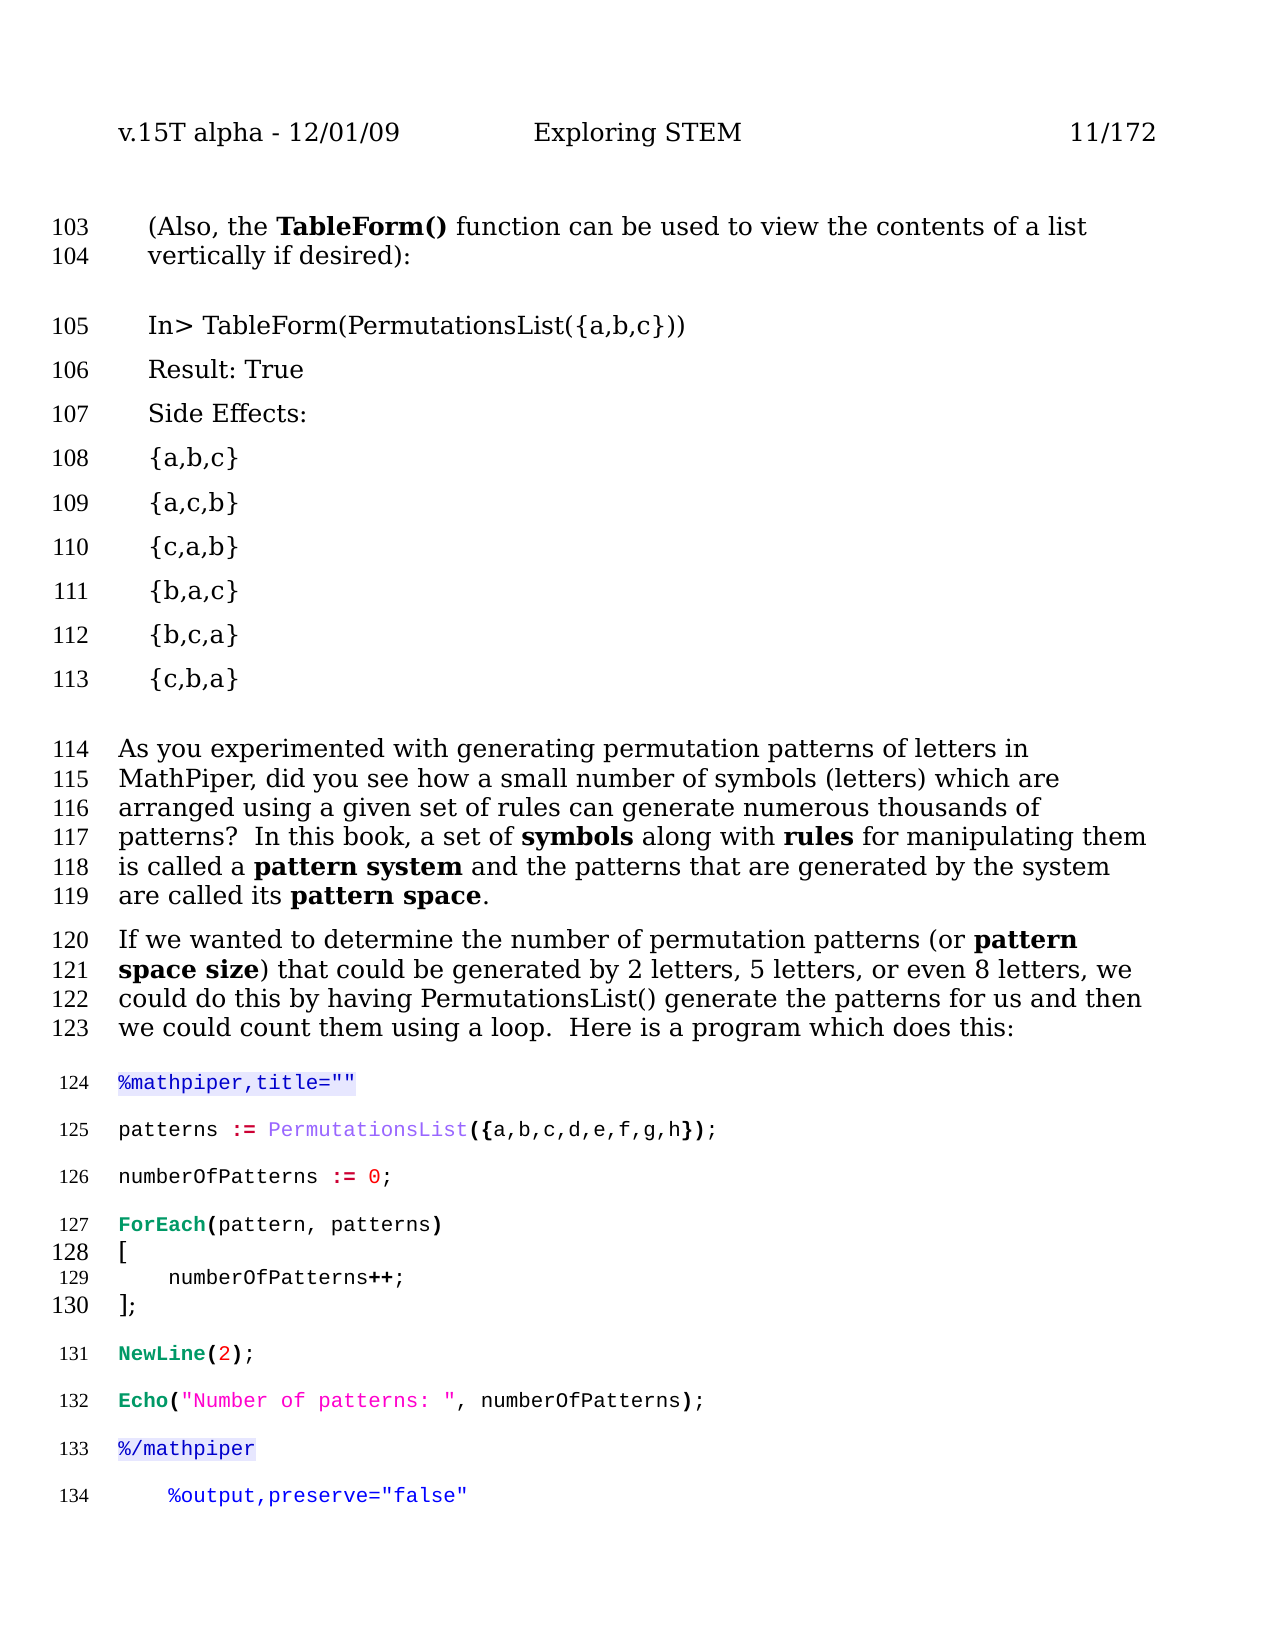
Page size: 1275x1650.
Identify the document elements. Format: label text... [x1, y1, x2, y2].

text If we wanted to determine the number of permutation patterns (or pattern space size) that could be generated by 2 letters, 5 letters, or even 8 letters, we could do this by having PermutationsList() generate the patterns for us and then we could count them using a loop. Here is a program which does this: [118, 925, 1157, 1042]
text numberOfPatterns++; [118, 1267, 1157, 1290]
text numberOfPatterns := 0; [118, 1167, 1157, 1190]
text As you experimented with generating permutation patterns of letters in MathPiper, did you see how a small number of symbols (letters) which are arranged using a given set of rules can generate numerous thousands of patterns? In this book, a set of symbols along with rules for manipulating them is called a pattern system and the patterns that are generated by the system are called its pattern space. [118, 734, 1157, 910]
text {a,c,b} [148, 488, 1157, 517]
text {b,c,a} [148, 620, 1157, 649]
text (Also, the TableForm() function can be used to view the contents of a list vertically if desired): [148, 212, 1157, 270]
text %output,preserve="false" [118, 1485, 1157, 1509]
text {a,b,c} [148, 444, 1157, 473]
text %mathpiper,title="" [118, 1072, 1157, 1096]
text ForEach(pattern, patterns) [118, 1214, 1157, 1237]
text Result: True [148, 355, 1157, 384]
text ]; [118, 1290, 1157, 1319]
text NewLine(2); [118, 1343, 1157, 1367]
text In> TableForm(PermutationsList({a,b,c})) [148, 311, 1157, 340]
text Echo("Number of patterns: ", numberOfPatterns); [118, 1390, 1157, 1414]
text [ [118, 1237, 1157, 1267]
text {c,a,b} [148, 532, 1157, 561]
text Side Effects: [148, 399, 1157, 429]
text {b,a,c} [148, 576, 1157, 605]
text %/mathpiper [118, 1438, 1157, 1461]
text patterns := PermutationsList({a,b,c,d,e,f,g,h}); [118, 1119, 1157, 1143]
text {c,b,a} [148, 664, 1157, 694]
